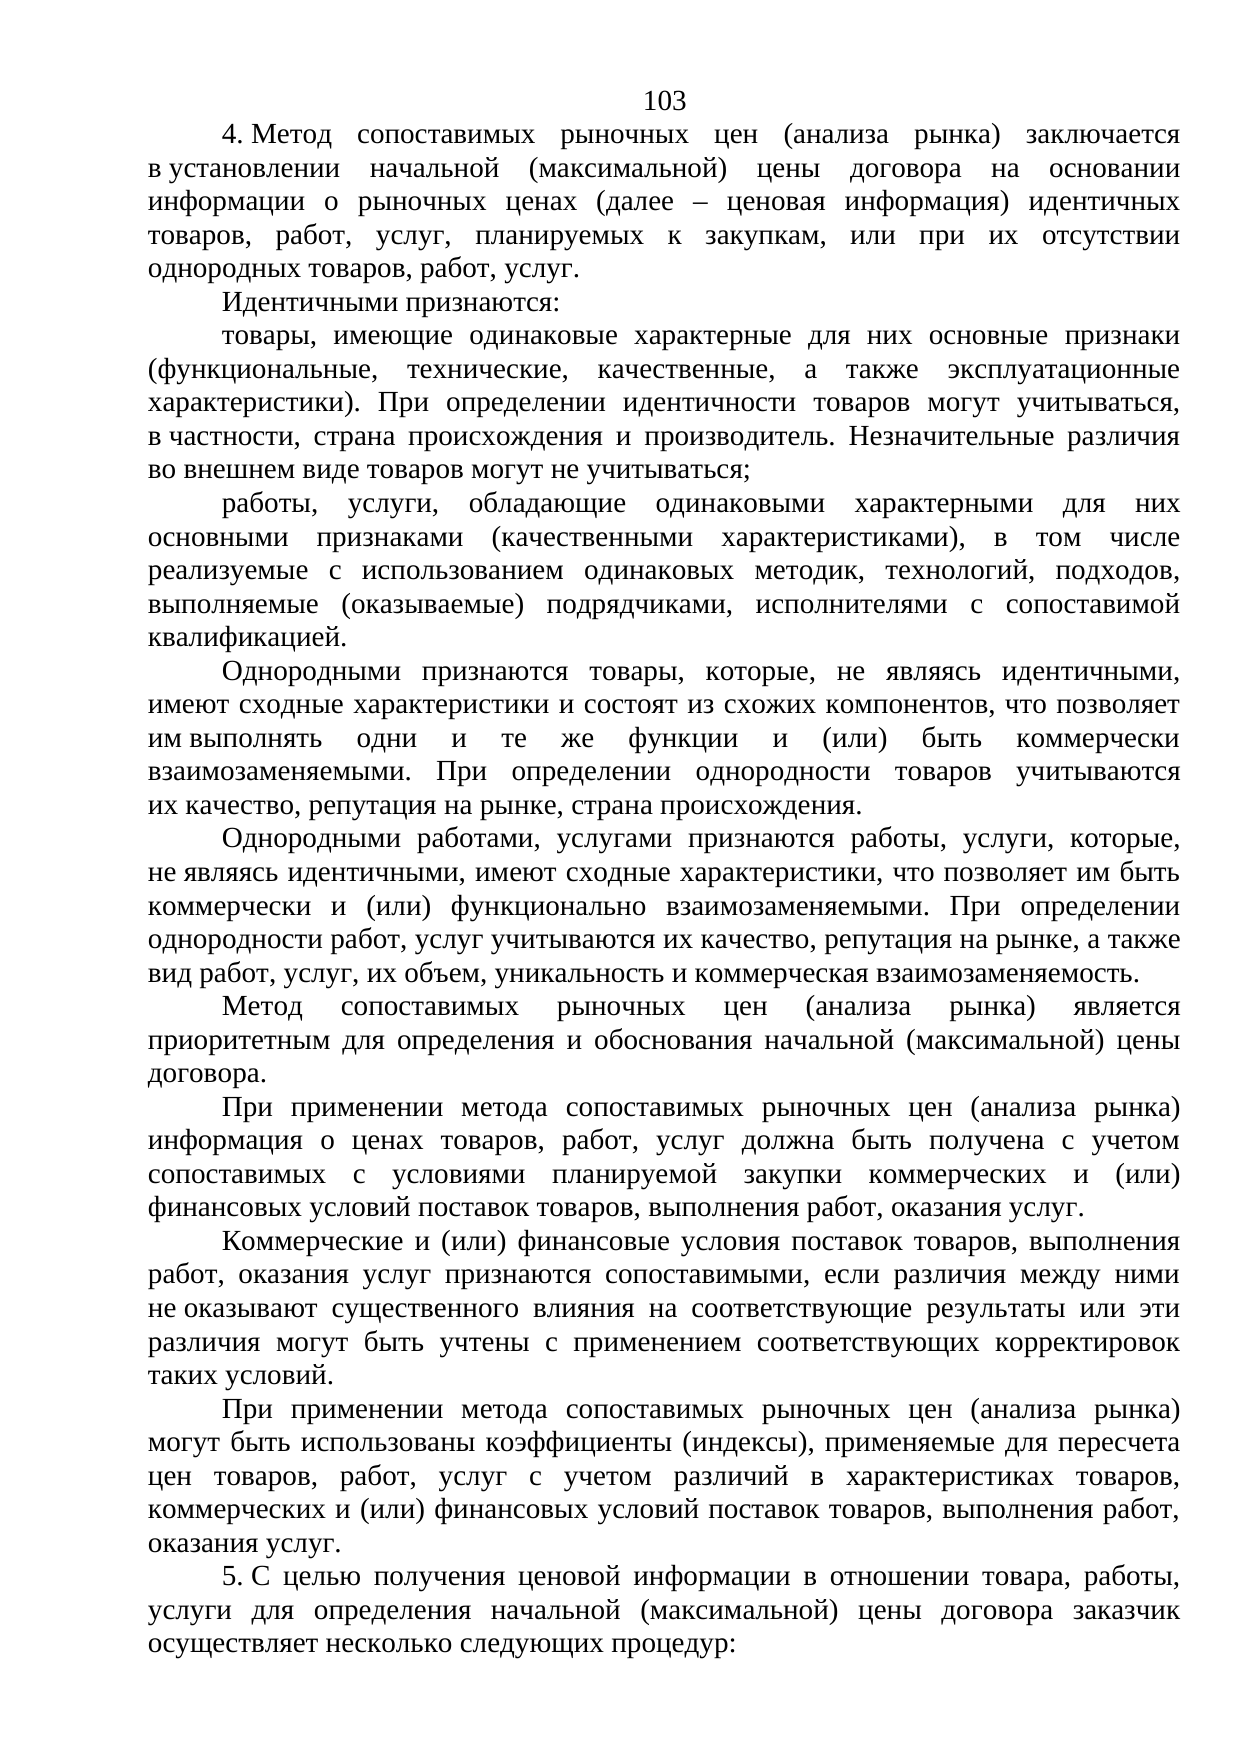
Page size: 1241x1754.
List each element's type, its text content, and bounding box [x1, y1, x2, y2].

text работы, услуги, обладающие одинаковыми характерными для них основными признаками (качественными характеристиками), в том числе реализуемые с использованием одинаковых методик, технологий, подходов, выполняемые (оказываемые) подрядчиками, исполнителями с сопоставимой квалификацией. [148, 485, 1181, 653]
text 5. С целью получения ценовой информации в отношении товара, работы, услуги для определения начальной (максимальной) цены договора заказчик осуществляет несколько следующих процедур: [148, 1558, 1181, 1659]
text При применении метода сопоставимых рыночных цен (анализа рынка) информация о ценах товаров, работ, услуг должна быть получена с учетом сопоставимых с условиями планируемой закупки коммерческих и (или) финансовых условий поставок товаров, выполнения работ, оказания услуг. [148, 1089, 1181, 1223]
text При применении метода сопоставимых рыночных цен (анализа рынка) могут быть использованы коэффициенты (индексы), применяемые для пересчета цен товаров, работ, услуг с учетом различий в характеристиках товаров, коммерческих и (или) финансовых условий поставок товаров, выполнения работ, оказания услуг. [148, 1391, 1181, 1558]
text 4. Метод сопоставимых рыночных цен (анализа рынка) заключается в установлении начальной (максимальной) цены договора на основании информации о рыночных ценах (далее – ценовая информация) идентичных товаров, работ, услуг, планируемых к закупкам, или при их отсутствии однородных товаров, работ, услуг. [148, 116, 1181, 284]
text товары, имеющие одинаковые характерные для них основные признаки (функциональные, технические, качественные, а также эксплуатационные характеристики). При определении идентичности товаров могут учитываться, в частности, страна происхождения и производитель. Незначительные различия во внешнем виде товаров могут не учитываться; [148, 317, 1181, 485]
text Однородными работами, услугами признаются работы, услуги, которые, не являясь идентичными, имеют сходные характеристики, что позволяет им быть коммерчески и (или) функционально взаимозаменяемыми. При определении однородности работ, услуг учитываются их качество, репутация на рынке, а также вид работ, услуг, их объем, уникальность и коммерческая взаимозаменяемость. [148, 821, 1181, 988]
text Коммерческие и (или) финансовые условия поставок товаров, выполнения работ, оказания услуг признаются сопоставимыми, если различия между ними не оказывают существенного влияния на соответствующие результаты или эти различия могут быть учтены с применением соответствующих корректировок таких условий. [148, 1223, 1181, 1391]
text Однородными признаются товары, которые, не являясь идентичными, имеют сходные характеристики и состоят из схожих компонентов, что позволяет им выполнять одни и те же функции и (или) быть коммерчески взаимозаменяемыми. При определении однородности товаров учитываются их качество, репутация на рынке, страна происхождения. [148, 653, 1181, 821]
text Метод сопоставимых рыночных цен (анализа рынка) является приоритетным для определения и обоснования начальной (максимальной) цены договора. [148, 988, 1181, 1089]
text Идентичными признаются: [148, 284, 1181, 317]
